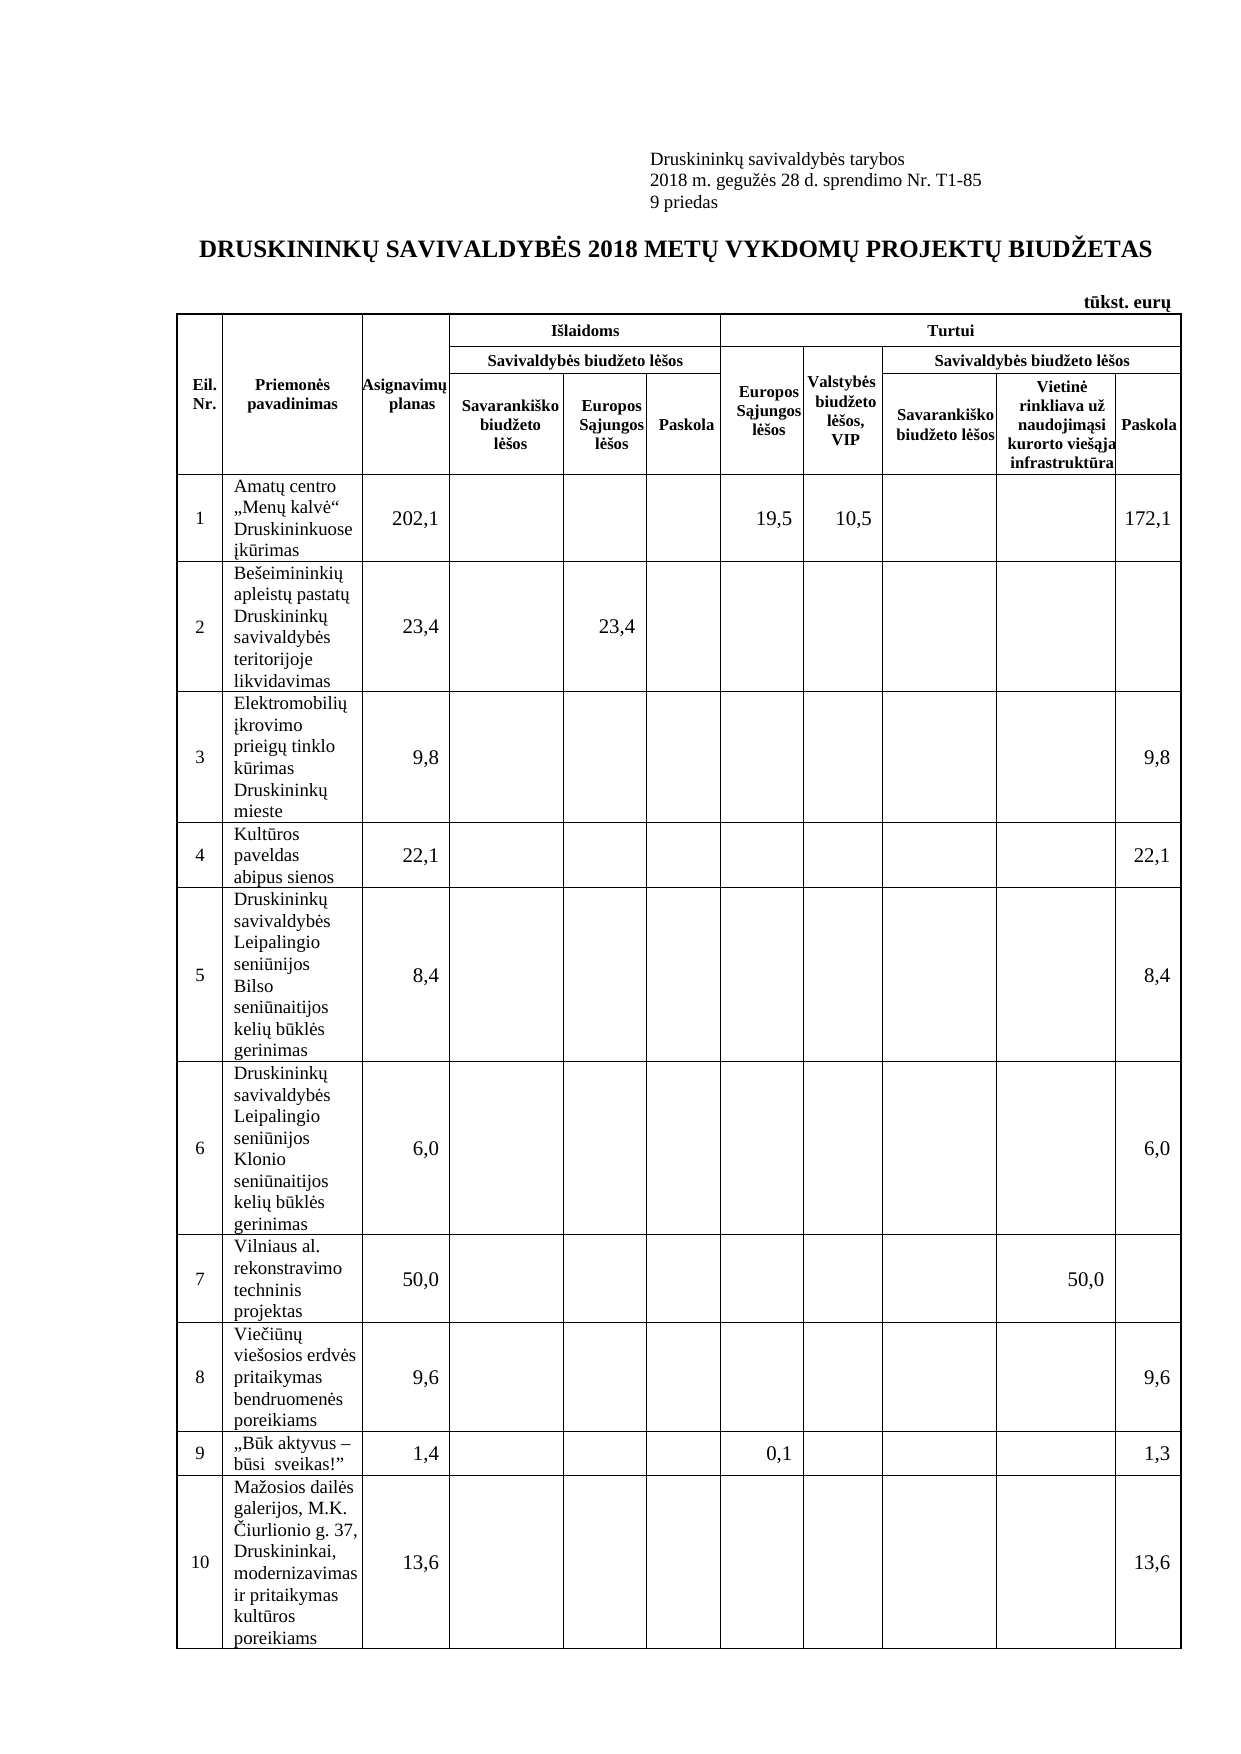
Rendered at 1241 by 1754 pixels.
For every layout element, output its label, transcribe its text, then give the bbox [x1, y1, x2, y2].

table_cell [997, 562, 1115, 691]
text Druskininkų savivaldybės tarybos [177, 148, 1181, 169]
table_cell 202,1 [363, 475, 449, 561]
table_cell „Būk aktyvus – būsi sveikas!” [223, 1432, 362, 1475]
table_cell 13,6 [363, 1476, 449, 1648]
table_cell [450, 1432, 563, 1475]
table_cell Valstybės biudžeto lėšos, VIP [804, 347, 882, 473]
table_cell 22,1 [363, 823, 449, 887]
table_cell [883, 823, 996, 887]
table_cell [997, 1432, 1115, 1475]
table_cell [721, 562, 803, 691]
table_cell [997, 1062, 1115, 1234]
table_cell Amatų centro „Menų kalvė“ Druskininkuose įkūrimas [223, 475, 362, 561]
table_cell [883, 1432, 996, 1475]
table_cell [564, 1062, 646, 1234]
table_cell 172,1 [1116, 475, 1180, 561]
table_cell [647, 1062, 720, 1234]
table_cell [647, 475, 720, 561]
table_cell [647, 888, 720, 1061]
table_cell Elektromobilių įkrovimo prieigų tinklo kūrimas Druskininkų mieste [223, 692, 362, 822]
table_cell [883, 1235, 996, 1322]
table_cell [647, 692, 720, 822]
table_cell 50,0 [997, 1235, 1115, 1322]
table_cell [647, 1323, 720, 1431]
table_cell [721, 888, 803, 1061]
table_cell [564, 888, 646, 1061]
table_cell 10 [178, 1476, 222, 1648]
table_cell [883, 562, 996, 691]
table_cell [721, 823, 803, 887]
table_cell [804, 1476, 882, 1648]
table_cell Savivaldybės biudžeto lėšos [883, 347, 1180, 373]
table_cell [564, 1476, 646, 1648]
text 9 priedas [177, 191, 1181, 212]
table_cell [647, 562, 720, 691]
table_cell [647, 823, 720, 887]
table_cell [450, 888, 563, 1061]
table_cell Druskininkų savivaldybės Leipalingio seniūnijos Bilso seniūnaitijos kelių būklės gerinimas [223, 888, 362, 1061]
table_cell [450, 562, 563, 691]
table_cell [804, 692, 882, 822]
table_cell [647, 1476, 720, 1648]
table_cell Savivaldybės biudžeto lėšos [450, 347, 720, 373]
table_cell 1,3 [1116, 1432, 1180, 1475]
table_cell Europos Sąjungos lėšos [721, 347, 803, 473]
table_cell [804, 823, 882, 887]
table_cell [804, 1432, 882, 1475]
table_header Asignavimų planas [363, 315, 449, 473]
table_cell [883, 888, 996, 1061]
table_cell [804, 562, 882, 691]
table_cell [564, 692, 646, 822]
table_cell [721, 1235, 803, 1322]
table_cell 2 [178, 562, 222, 691]
table_cell Kultūros paveldas abipus sienos [223, 823, 362, 887]
table_cell Savarankiško biudžeto lėšos [883, 374, 996, 473]
table_cell Europos Sąjungos lėšos [564, 374, 646, 473]
table_cell [450, 1062, 563, 1234]
table_header Priemonės pavadinimas [223, 315, 362, 473]
table_cell 9,8 [363, 692, 449, 822]
table_cell [721, 692, 803, 822]
table_cell 7 [178, 1235, 222, 1322]
table_cell [804, 1062, 882, 1234]
table_cell [721, 1062, 803, 1234]
table_cell Savarankiško biudžeto lėšos [450, 374, 563, 473]
table_cell 6,0 [363, 1062, 449, 1234]
table_cell Paskola [1116, 374, 1180, 473]
table_cell [450, 1235, 563, 1322]
table_cell Viečiūnų viešosios erdvės pritaikymas bendruomenės poreikiams [223, 1323, 362, 1431]
table_cell [564, 1235, 646, 1322]
table_cell [647, 1235, 720, 1322]
table_cell [883, 1476, 996, 1648]
table_cell [1116, 1235, 1180, 1322]
table_cell 9 [178, 1432, 222, 1475]
table_cell [450, 823, 563, 887]
table_cell 1,4 [363, 1432, 449, 1475]
table_cell [450, 1323, 563, 1431]
table_cell 9,6 [363, 1323, 449, 1431]
table_cell [883, 475, 996, 561]
table_cell 23,4 [564, 562, 646, 691]
table_cell [997, 1476, 1115, 1648]
table_cell 50,0 [363, 1235, 449, 1322]
table_cell 23,4 [363, 562, 449, 691]
table_cell [647, 1432, 720, 1475]
table_cell [1116, 562, 1180, 691]
table_cell [450, 475, 563, 561]
table_cell 8,4 [363, 888, 449, 1061]
table_cell Bešeimininkių apleistų pastatų Druskininkų savivaldybės teritorijoje likvidavimas [223, 562, 362, 691]
table_cell 10,5 [804, 475, 882, 561]
table_cell 19,5 [721, 475, 803, 561]
table_cell [997, 888, 1115, 1061]
table_header Išlaidoms [450, 315, 720, 346]
table_header Eil. Nr. [178, 315, 222, 473]
table_cell Druskininkų savivaldybės Leipalingio seniūnijos Klonio seniūnaitijos kelių būklės gerinimas [223, 1062, 362, 1234]
table_cell [721, 1323, 803, 1431]
table_cell [997, 475, 1115, 561]
text 2018 m. gegužės 28 d. sprendimo Nr. T1-85 [177, 169, 1181, 191]
table_cell [804, 888, 882, 1061]
table_cell 1 [178, 475, 222, 561]
table_cell 4 [178, 823, 222, 887]
table_cell [997, 1323, 1115, 1431]
table_cell 6 [178, 1062, 222, 1234]
table_cell 9,8 [1116, 692, 1180, 822]
table_cell 3 [178, 692, 222, 822]
table_cell [804, 1323, 882, 1431]
table_cell Vietinė rinkliava už naudojimąsi kurorto viešąja infrastruktūra [997, 374, 1115, 473]
table_cell 22,1 [1116, 823, 1180, 887]
table_cell Paskola [647, 374, 720, 473]
table_header Turtui [721, 315, 1180, 346]
table_cell [564, 1323, 646, 1431]
table_cell [450, 1476, 563, 1648]
table_cell 9,6 [1116, 1323, 1180, 1431]
text tūkst. eurų [177, 291, 1171, 313]
table_cell [883, 1323, 996, 1431]
table_cell [804, 1235, 882, 1322]
table_cell 13,6 [1116, 1476, 1180, 1648]
table_cell [564, 823, 646, 887]
table_cell 5 [178, 888, 222, 1061]
table_cell Vilniaus al. rekonstravimo techninis projektas [223, 1235, 362, 1322]
table_cell Mažosios dailės galerijos, M.K. Čiurlionio g. 37, Druskininkai, modernizavimas ir pritaikymas kultūros poreikiams [223, 1476, 362, 1648]
table_cell [883, 1062, 996, 1234]
table_cell [883, 692, 996, 822]
table_cell [564, 475, 646, 561]
table_cell [721, 1476, 803, 1648]
table_cell 6,0 [1116, 1062, 1180, 1234]
table_cell [997, 823, 1115, 887]
table_cell [997, 692, 1115, 822]
table_cell [450, 692, 563, 822]
text DRUSKININKŲ SAVIVALDYBĖS 2018 METŲ VYKDOMŲ PROJEKTŲ BIUDŽETAS [177, 234, 1181, 263]
table_cell 8 [178, 1323, 222, 1431]
table_cell 0,1 [721, 1432, 803, 1475]
table_cell 8,4 [1116, 888, 1180, 1061]
table_cell [564, 1432, 646, 1475]
